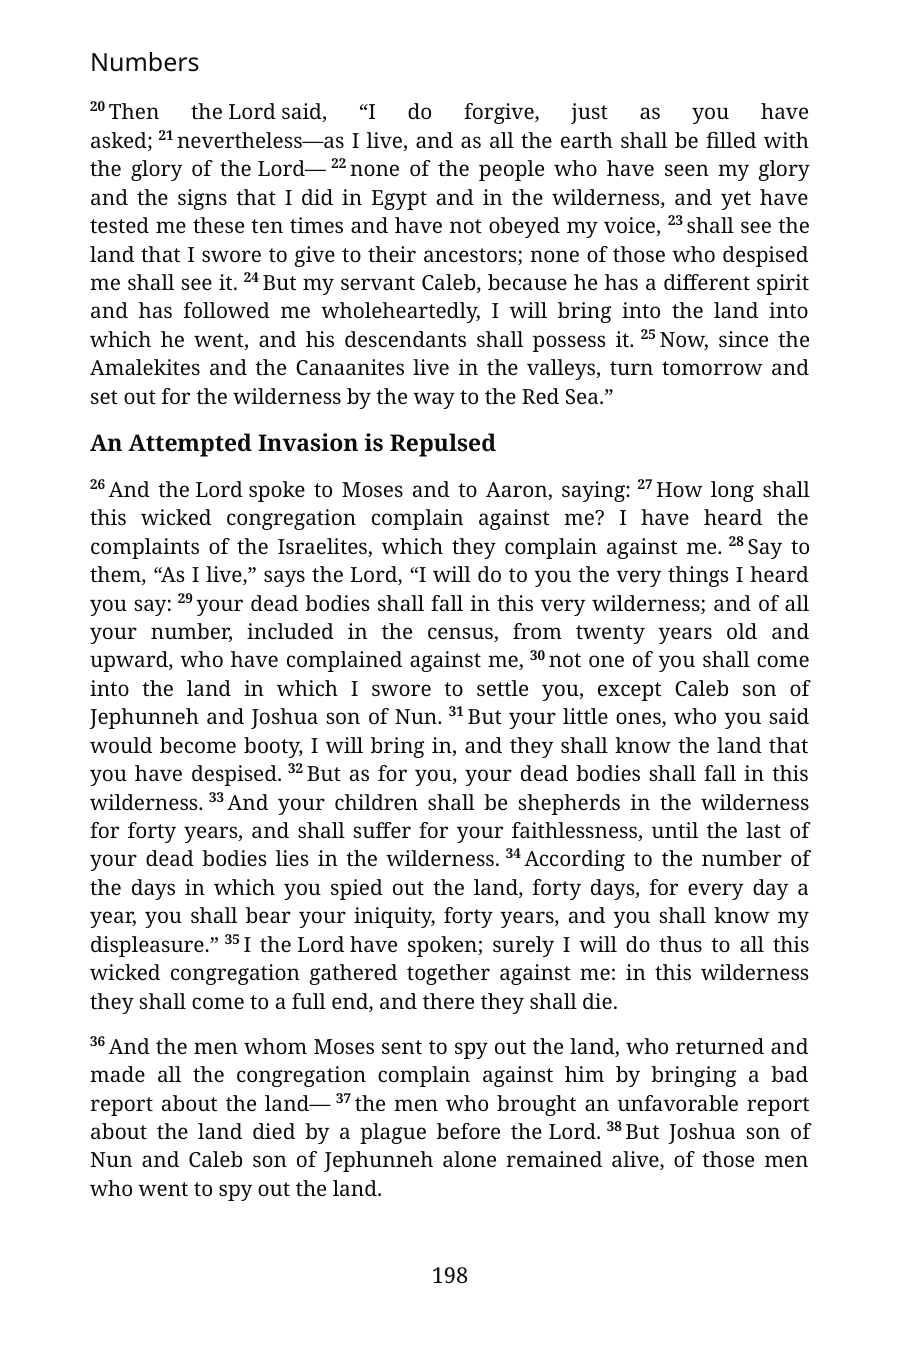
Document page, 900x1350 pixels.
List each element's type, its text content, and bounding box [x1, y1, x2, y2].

text 20 Then the Lord said, “I do forgive, just as you have asked; 21 nevertheless—as I live, and as all the earth shall be filled with the glory of the Lord— 22 none of the people who have seen my glory and the signs that I did in Egypt and in the wilderness, and yet have tested me these ten times and have not obeyed my voice, 23 shall see the land that I swore to give to their ancestors; none of those who despised me shall see it. 24 But my servant Caleb, because he has a different spirit and has followed me wholeheartedly, I will bring into the land into which he went, and his descendants shall possess it. 25 Now, since the Amalekites and the Canaanites live in the valleys, turn tomorrow and set out for the wilderness by the way to the Red Sea.” [90, 97, 810, 410]
text An Attempted Invasion is Repulsed [90, 427, 810, 458]
text 36 And the men whom Moses sent to spy out the land, who returned and made all the congregation complain against him by bringing a bad report about the land— 37 the men who brought an unfavorable report about the land died by a plague before the Lord. 38 But Joshua son of Nun and Caleb son of Jephunneh alone remained alive, of those men who went to spy out the land. [90, 1032, 810, 1202]
text 26 And the Lord spoke to Moses and to Aaron, saying: 27 How long shall this wicked congregation complain against me? I have heard the complaints of the Israelites, which they complain against me. 28 Say to them, “As I live,” says the Lord, “I will do to you the very things I heard you say: 29 your dead bodies shall fall in this very wilderness; and of all your number, included in the census, from twenty years old and upward, who have complained against me, 30 not one of you shall come into the land in which I swore to settle you, except Caleb son of Jephunneh and Joshua son of Nun. 31 But your little ones, who you said would become booty, I will bring in, and they shall know the land that you have despised. 32 But as for you, your dead bodies shall fall in this wilderness. 33 And your children shall be shepherds in the wilderness for forty years, and shall suffer for your faithlessness, until the last of your dead bodies lies in the wilderness. 34 According to the number of the days in which you spied out the land, forty days, for every day a year, you shall bear your iniquity, forty years, and you shall know my displeasure.” 35 I the Lord have spoken; surely I will do thus to all this wicked congregation gathered together against me: in this wilderness they shall come to a full end, and there they shall die. [90, 475, 810, 1015]
